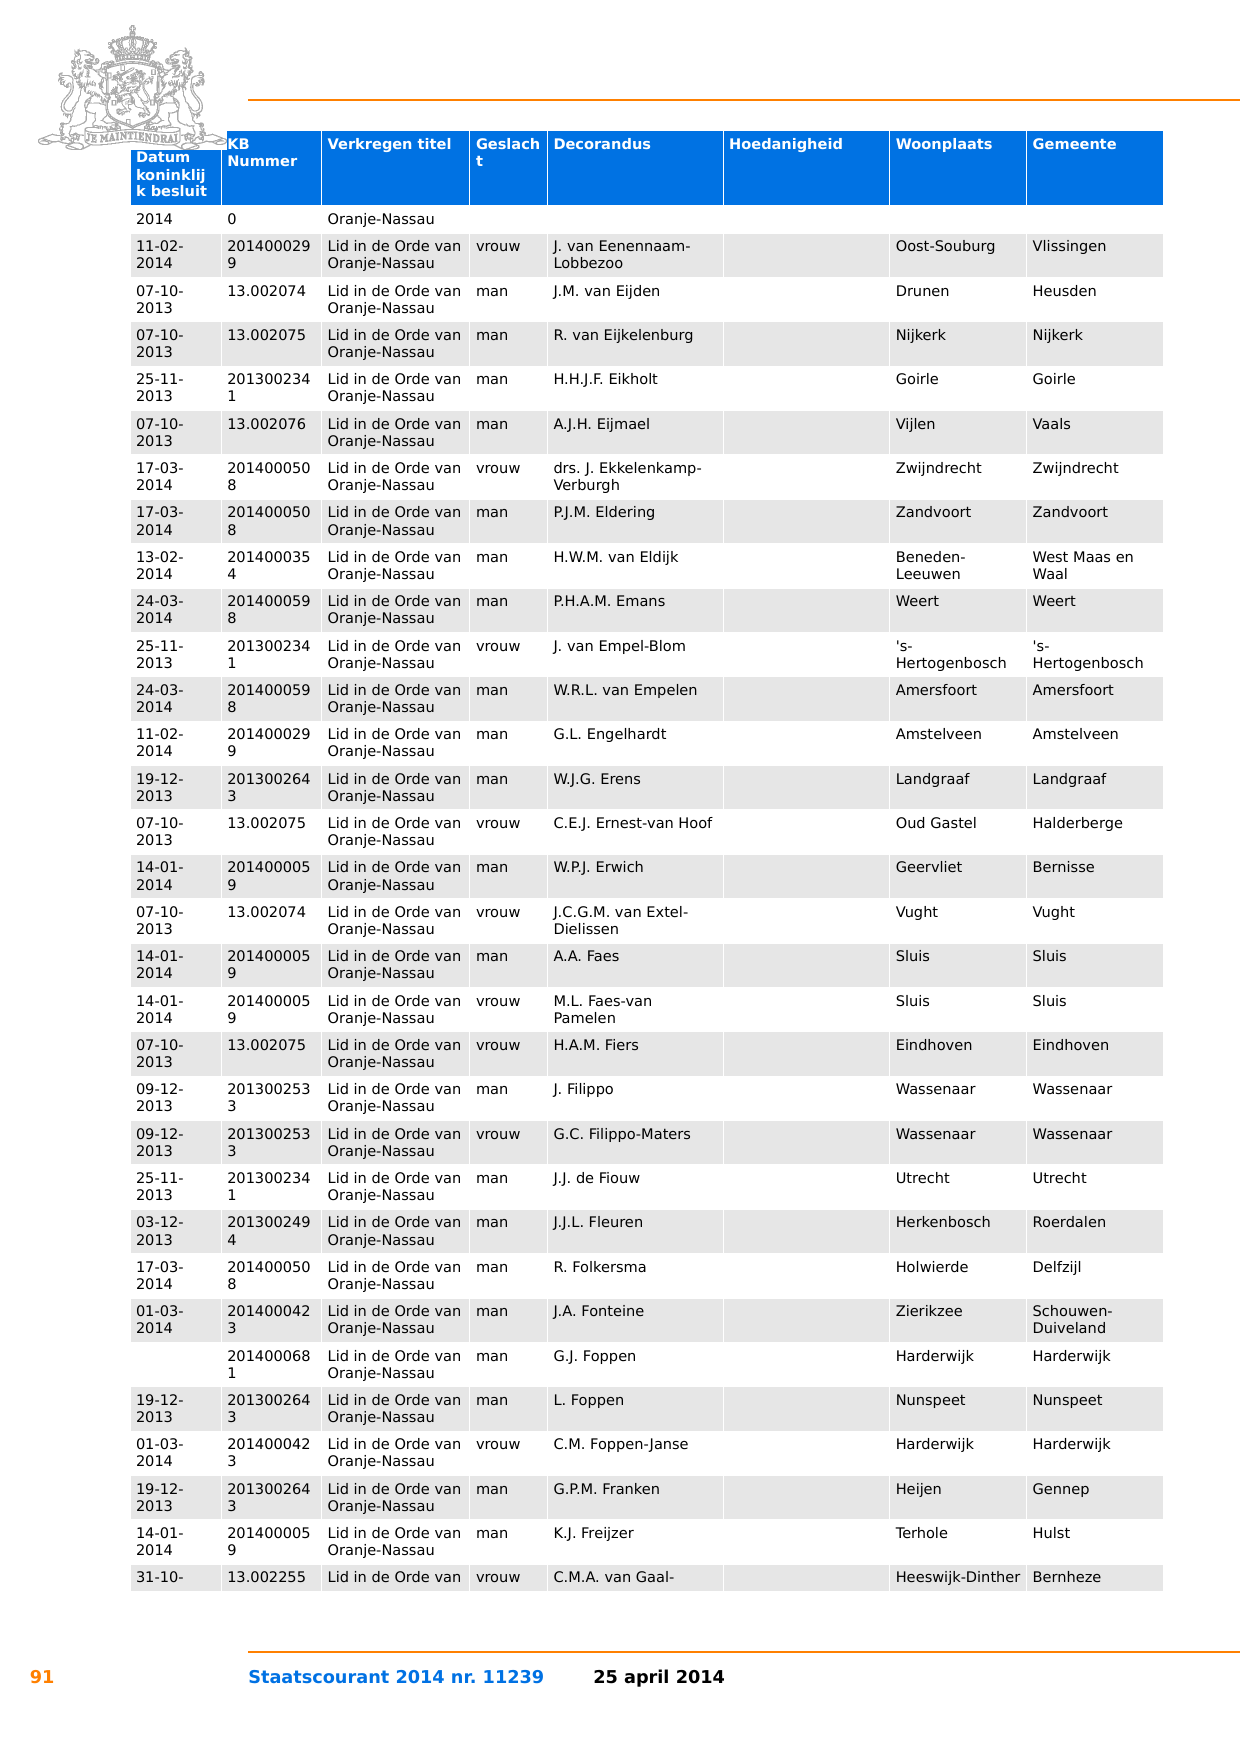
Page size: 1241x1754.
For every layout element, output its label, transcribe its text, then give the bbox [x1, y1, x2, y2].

table_cell 13.002075 [222, 1032, 321, 1076]
table_cell [724, 455, 889, 499]
table_cell W.J.G. Erens [548, 766, 723, 809]
table_cell 2013002643 [222, 766, 321, 809]
table_cell [470, 206, 547, 232]
table_cell Bernisse [1027, 855, 1163, 898]
table_cell [724, 367, 889, 410]
table_cell vrouw [470, 1032, 547, 1076]
table_cell Weert [1027, 589, 1163, 632]
table_cell man [470, 1299, 547, 1342]
table_cell 2013002643 [222, 1387, 321, 1431]
table_cell Lid in de Orde van Oranje-Nassau [322, 1165, 469, 1209]
table_cell 14-01-2014 [131, 944, 221, 987]
table_cell Drunen [890, 278, 1026, 321]
table_cell man [470, 944, 547, 987]
table_cell man [470, 500, 547, 543]
table_cell 17-03-2014 [131, 1254, 221, 1297]
table_cell man [470, 1077, 547, 1120]
table_cell Harderwijk [1027, 1432, 1163, 1475]
table_cell 2013002341 [222, 367, 321, 410]
table_cell [890, 206, 1026, 232]
table_cell Sluis [890, 944, 1026, 987]
table_cell man [470, 722, 547, 765]
table_cell [724, 500, 889, 543]
table_cell Nijkerk [1027, 322, 1163, 366]
table_cell 13.002075 [222, 810, 321, 854]
table_cell man [470, 544, 547, 587]
table_cell Eindhoven [890, 1032, 1026, 1076]
table_cell Harderwijk [1027, 1343, 1163, 1386]
table_cell man [470, 855, 547, 898]
table_cell 2014000508 [222, 1254, 321, 1297]
table_cell West Maas en Waal [1027, 544, 1163, 587]
table_cell man [470, 766, 547, 809]
table_cell Lid in de Orde van Oranje-Nassau [322, 411, 469, 454]
table_cell 11-02-2014 [131, 722, 221, 765]
table_cell Lid in de Orde van Oranje-Nassau [322, 278, 469, 321]
table_cell [724, 1520, 889, 1564]
table_cell 13-02-2014 [131, 544, 221, 587]
table_cell 2014000423 [222, 1299, 321, 1342]
table_cell 2013002494 [222, 1210, 321, 1253]
table_cell Vijlen [890, 411, 1026, 454]
table_cell 's-Hertogenbosch [1027, 633, 1163, 676]
table_cell C.M.A. van Gaal- [548, 1565, 723, 1591]
table_cell G.C. Filippo-Maters [548, 1121, 723, 1164]
table_cell 2014000423 [222, 1432, 321, 1475]
table_cell Nunspeet [890, 1387, 1026, 1431]
table_cell Harderwijk [890, 1432, 1026, 1475]
table_cell Wassenaar [1027, 1077, 1163, 1120]
table_cell vrouw [470, 633, 547, 676]
table_cell J.M. van Eijden [548, 278, 723, 321]
table_cell [724, 589, 889, 632]
table_cell 19-12-2013 [131, 1476, 221, 1519]
table_cell 14-01-2014 [131, 855, 221, 898]
table_cell Nijkerk [890, 322, 1026, 366]
table_cell Zierikzee [890, 1299, 1026, 1342]
picture [38, 25, 227, 150]
table_cell [724, 206, 889, 232]
table_cell 17-03-2014 [131, 500, 221, 543]
table_cell vrouw [470, 899, 547, 942]
table_cell vrouw [470, 988, 547, 1031]
table_cell [724, 944, 889, 987]
table_cell Lid in de Orde van Oranje-Nassau [322, 367, 469, 410]
table_cell Lid in de Orde van Oranje-Nassau [322, 988, 469, 1031]
table_cell [548, 206, 723, 232]
table_cell man [470, 1520, 547, 1564]
table_cell [131, 1343, 221, 1386]
table_cell Lid in de Orde van Oranje-Nassau [322, 677, 469, 721]
table_cell Heijen [890, 1476, 1026, 1519]
table_cell 25-11-2013 [131, 1165, 221, 1209]
table_cell 0 [222, 206, 321, 232]
table_cell R. Folkersma [548, 1254, 723, 1297]
table_cell [724, 322, 889, 366]
table_cell J. Filippo [548, 1077, 723, 1120]
table_cell 2014000598 [222, 589, 321, 632]
table_cell [724, 1210, 889, 1253]
table_header Geslacht [470, 131, 547, 205]
table_cell 07-10-2013 [131, 1032, 221, 1076]
table_cell 2013002341 [222, 633, 321, 676]
table_cell Lid in de Orde van Oranje-Nassau [322, 455, 469, 499]
table_cell Amstelveen [1027, 722, 1163, 765]
table_cell 24-03-2014 [131, 589, 221, 632]
table_cell [724, 1476, 889, 1519]
table_cell 2014000059 [222, 855, 321, 898]
table_cell Zandvoort [890, 500, 1026, 543]
table_cell 2013002643 [222, 1476, 321, 1519]
table_cell L. Foppen [548, 1387, 723, 1431]
table_cell A.A. Faes [548, 944, 723, 987]
table_cell man [470, 1343, 547, 1386]
table_cell Lid in de Orde van Oranje-Nassau [322, 899, 469, 942]
table_cell 13.002075 [222, 322, 321, 366]
table_cell 07-10-2013 [131, 278, 221, 321]
table_cell H.W.M. van Eldijk [548, 544, 723, 587]
table_cell Oranje-Nassau [322, 206, 469, 232]
table_cell 07-10-2013 [131, 322, 221, 366]
table_cell [724, 1565, 889, 1591]
table_cell man [470, 1476, 547, 1519]
table_cell [724, 855, 889, 898]
table_cell 03-12-2013 [131, 1210, 221, 1253]
table_cell Nunspeet [1027, 1387, 1163, 1431]
table_cell Landgraaf [890, 766, 1026, 809]
table_cell vrouw [470, 234, 547, 277]
table_cell 2014000299 [222, 722, 321, 765]
table_cell Heusden [1027, 278, 1163, 321]
table_cell 19-12-2013 [131, 766, 221, 809]
table_cell Goirle [890, 367, 1026, 410]
table_cell C.E.J. Ernest-van Hoof [548, 810, 723, 854]
table_cell Vlissingen [1027, 234, 1163, 277]
table_cell Lid in de Orde van Oranje-Nassau [322, 1299, 469, 1342]
table_cell vrouw [470, 455, 547, 499]
table_cell vrouw [470, 1121, 547, 1164]
table_cell 2014000299 [222, 234, 321, 277]
table_cell 09-12-2013 [131, 1121, 221, 1164]
table_cell Lid in de Orde van Oranje-Nassau [322, 722, 469, 765]
table_cell 2013002533 [222, 1121, 321, 1164]
table_cell 07-10-2013 [131, 899, 221, 942]
table_cell 31-10- [131, 1565, 221, 1591]
table_cell Lid in de Orde van Oranje-Nassau [322, 810, 469, 854]
table_cell man [470, 411, 547, 454]
table_cell [724, 1254, 889, 1297]
table_cell Oost-Souburg [890, 234, 1026, 277]
table_cell [724, 899, 889, 942]
table_cell [724, 1077, 889, 1120]
table_cell 2014000508 [222, 500, 321, 543]
table_cell Lid in de Orde van Oranje-Nassau [322, 1121, 469, 1164]
table_cell W.R.L. van Empelen [548, 677, 723, 721]
table_cell Lid in de Orde van Oranje-Nassau [322, 1520, 469, 1564]
table_cell C.M. Foppen-Janse [548, 1432, 723, 1475]
table_cell Hulst [1027, 1520, 1163, 1564]
table_cell 19-12-2013 [131, 1387, 221, 1431]
table_cell 2014000059 [222, 1520, 321, 1564]
table_cell [724, 633, 889, 676]
table_cell 14-01-2014 [131, 1520, 221, 1564]
table_cell Lid in de Orde van Oranje-Nassau [322, 944, 469, 987]
table_cell 's-Hertogenbosch [890, 633, 1026, 676]
table_cell H.A.M. Fiers [548, 1032, 723, 1076]
table_cell Lid in de Orde van Oranje-Nassau [322, 1432, 469, 1475]
table_header Hoedanigheid [724, 131, 889, 205]
table_cell [724, 1032, 889, 1076]
table_header KB Nummer [222, 131, 321, 205]
table_cell 01-03-2014 [131, 1299, 221, 1342]
table_cell J.J.L. Fleuren [548, 1210, 723, 1253]
table_cell Lid in de Orde van Oranje-Nassau [322, 1387, 469, 1431]
table_cell vrouw [470, 1565, 547, 1591]
table_header Gemeente [1027, 131, 1163, 205]
table_cell Weert [890, 589, 1026, 632]
table_cell Vaals [1027, 411, 1163, 454]
table_cell Lid in de Orde van Oranje-Nassau [322, 544, 469, 587]
table_cell [724, 1121, 889, 1164]
table_cell 13.002255 [222, 1565, 321, 1591]
table_cell Beneden-Leeuwen [890, 544, 1026, 587]
table_cell Terhole [890, 1520, 1026, 1564]
table_cell 2014000681 [222, 1343, 321, 1386]
table_header Woonplaats [890, 131, 1026, 205]
table_cell 11-02-2014 [131, 234, 221, 277]
table_cell P.H.A.M. Emans [548, 589, 723, 632]
table_cell Vught [890, 899, 1026, 942]
table_cell [724, 1299, 889, 1342]
table_cell R. van Eijkelenburg [548, 322, 723, 366]
table_cell A.J.H. Eijmael [548, 411, 723, 454]
table_cell Lid in de Orde van Oranje-Nassau [322, 1254, 469, 1297]
table_cell 01-03-2014 [131, 1432, 221, 1475]
table_cell Geervliet [890, 855, 1026, 898]
table_cell [724, 411, 889, 454]
table_cell 2014000508 [222, 455, 321, 499]
table_cell [1027, 206, 1163, 232]
table_cell Lid in de Orde van Oranje-Nassau [322, 1476, 469, 1519]
table_cell 14-01-2014 [131, 988, 221, 1031]
table_cell 2014000598 [222, 677, 321, 721]
table_cell Heeswijk-Dinther [890, 1565, 1026, 1591]
table_cell Lid in de Orde van Oranje-Nassau [322, 500, 469, 543]
table_cell Lid in de Orde van Oranje-Nassau [322, 855, 469, 898]
table_cell Lid in de Orde van Oranje-Nassau [322, 1032, 469, 1076]
table_cell G.J. Foppen [548, 1343, 723, 1386]
table_cell Lid in de Orde van [322, 1565, 469, 1591]
table_cell J.C.G.M. van Extel-Dielissen [548, 899, 723, 942]
table_header Decorandus [548, 131, 723, 205]
table_cell [724, 278, 889, 321]
table_cell Amstelveen [890, 722, 1026, 765]
table_cell Halderberge [1027, 810, 1163, 854]
table_cell [724, 1387, 889, 1431]
table_cell 2014000354 [222, 544, 321, 587]
table_cell 25-11-2013 [131, 367, 221, 410]
table_cell Zandvoort [1027, 500, 1163, 543]
table_cell man [470, 367, 547, 410]
table_cell 25-11-2013 [131, 633, 221, 676]
table_cell 07-10-2013 [131, 810, 221, 854]
table_cell vrouw [470, 1432, 547, 1475]
table_cell [724, 1165, 889, 1209]
table_cell J. van Empel-Blom [548, 633, 723, 676]
table_header Verkregen titel [322, 131, 469, 205]
table_cell 07-10-2013 [131, 411, 221, 454]
table_cell Lid in de Orde van Oranje-Nassau [322, 633, 469, 676]
table_cell Lid in de Orde van Oranje-Nassau [322, 322, 469, 366]
table_cell Goirle [1027, 367, 1163, 410]
table_cell Lid in de Orde van Oranje-Nassau [322, 234, 469, 277]
table_cell 2013002533 [222, 1077, 321, 1120]
table_cell Zwijndrecht [890, 455, 1026, 499]
table_cell man [470, 1387, 547, 1431]
table_cell Oud Gastel [890, 810, 1026, 854]
table_cell Sluis [890, 988, 1026, 1031]
table_cell Harderwijk [890, 1343, 1026, 1386]
table_cell Lid in de Orde van Oranje-Nassau [322, 1077, 469, 1120]
table_cell Utrecht [1027, 1165, 1163, 1209]
table_cell Lid in de Orde van Oranje-Nassau [322, 1343, 469, 1386]
table_cell 2014000059 [222, 944, 321, 987]
table_cell P.J.M. Eldering [548, 500, 723, 543]
table_cell G.P.M. Franken [548, 1476, 723, 1519]
table_cell man [470, 589, 547, 632]
table_cell Vught [1027, 899, 1163, 942]
table_cell W.P.J. Erwich [548, 855, 723, 898]
table_cell 2014000059 [222, 988, 321, 1031]
table_cell [724, 1432, 889, 1475]
table_cell man [470, 677, 547, 721]
table_cell 2013002341 [222, 1165, 321, 1209]
table_cell [724, 722, 889, 765]
table_header Datum koninklijk besluit [131, 150, 221, 205]
table_cell Eindhoven [1027, 1032, 1163, 1076]
table_cell 24-03-2014 [131, 677, 221, 721]
table_cell J. van Eenennaam-Lobbezoo [548, 234, 723, 277]
table_cell [724, 1343, 889, 1386]
table_cell vrouw [470, 810, 547, 854]
table_cell man [470, 1210, 547, 1253]
table_cell man [470, 1165, 547, 1209]
table_cell Delfzijl [1027, 1254, 1163, 1297]
table_cell Wassenaar [890, 1121, 1026, 1164]
table_cell [724, 544, 889, 587]
table_cell Wassenaar [1027, 1121, 1163, 1164]
table_cell H.H.J.F. Eikholt [548, 367, 723, 410]
table_cell Landgraaf [1027, 766, 1163, 809]
table_cell J.A. Fonteine [548, 1299, 723, 1342]
table_cell 09-12-2013 [131, 1077, 221, 1120]
table_cell Roerdalen [1027, 1210, 1163, 1253]
table_cell [724, 677, 889, 721]
table_cell Lid in de Orde van Oranje-Nassau [322, 766, 469, 809]
table_cell Herkenbosch [890, 1210, 1026, 1253]
table_cell 13.002074 [222, 899, 321, 942]
table_cell Lid in de Orde van Oranje-Nassau [322, 1210, 469, 1253]
table_cell [724, 988, 889, 1031]
table_cell 13.002074 [222, 278, 321, 321]
table_cell man [470, 278, 547, 321]
table_cell Wassenaar [890, 1077, 1026, 1120]
table_cell 17-03-2014 [131, 455, 221, 499]
table_cell Gennep [1027, 1476, 1163, 1519]
table_cell Sluis [1027, 988, 1163, 1031]
table_cell K.J. Freijzer [548, 1520, 723, 1564]
table_cell man [470, 1254, 547, 1297]
table_cell J.J. de Fiouw [548, 1165, 723, 1209]
table_cell Schouwen-Duiveland [1027, 1299, 1163, 1342]
table_cell 13.002076 [222, 411, 321, 454]
table_cell 2014 [131, 206, 221, 232]
table_cell Amersfoort [1027, 677, 1163, 721]
table_cell Holwierde [890, 1254, 1026, 1297]
table_cell drs. J. Ekkelenkamp-Verburgh [548, 455, 723, 499]
table_cell Sluis [1027, 944, 1163, 987]
table_cell [724, 810, 889, 854]
table_cell G.L. Engelhardt [548, 722, 723, 765]
table_cell Bernheze [1027, 1565, 1163, 1591]
table_cell Amersfoort [890, 677, 1026, 721]
table_cell [724, 234, 889, 277]
table_cell Lid in de Orde van Oranje-Nassau [322, 589, 469, 632]
table_cell [724, 766, 889, 809]
table_cell Utrecht [890, 1165, 1026, 1209]
table_cell M.L. Faes-van Pamelen [548, 988, 723, 1031]
table_cell Zwijndrecht [1027, 455, 1163, 499]
table_cell man [470, 322, 547, 366]
